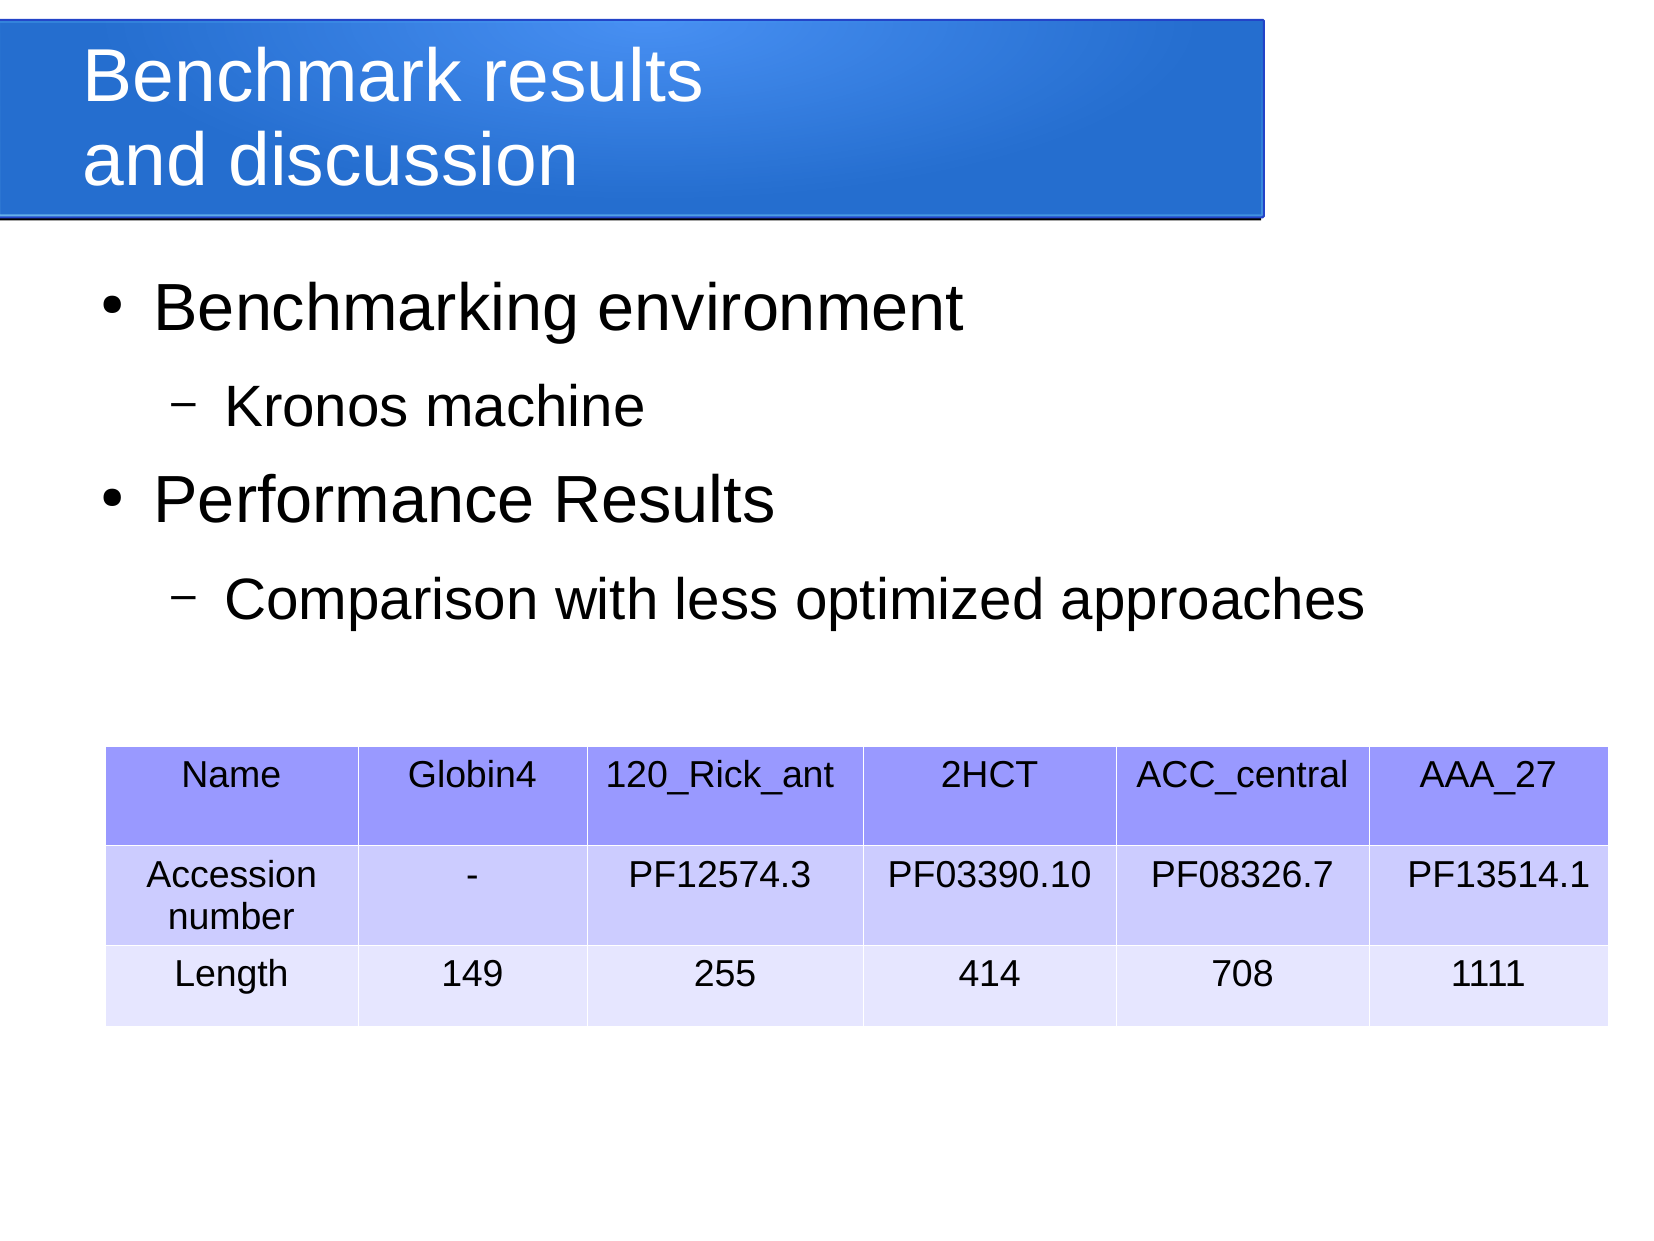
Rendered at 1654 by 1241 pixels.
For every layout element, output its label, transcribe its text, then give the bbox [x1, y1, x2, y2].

table_header 120_Rick_ant [588, 747, 863, 845]
title Benchmark results and discussion [82, 25, 1250, 211]
table_cell 149 [359, 946, 587, 1026]
table_cell 708 [1117, 946, 1369, 1026]
table_cell - [359, 846, 587, 945]
table_cell Length [106, 946, 358, 1026]
list Benchmarking environment Kronos machine Performance Results Comparison with less optimized approaches [82, 269, 1538, 1201]
table_header Name [106, 747, 358, 845]
table_cell PF08326.7 [1117, 846, 1369, 945]
table_cell PF03390.10 [864, 846, 1116, 945]
table_header ACC_central [1117, 747, 1369, 845]
table_header 2HCT [864, 747, 1116, 845]
table_header AAA_27 [1370, 747, 1608, 845]
table_header Globin4 [359, 747, 587, 845]
table_cell PF13514.1 [1370, 846, 1608, 945]
table_cell Accession number [106, 846, 358, 945]
table_cell 255 [588, 946, 863, 1026]
table_cell 1111 [1370, 946, 1608, 1026]
table_cell PF12574.3 [588, 846, 863, 945]
table_cell 414 [864, 946, 1116, 1026]
